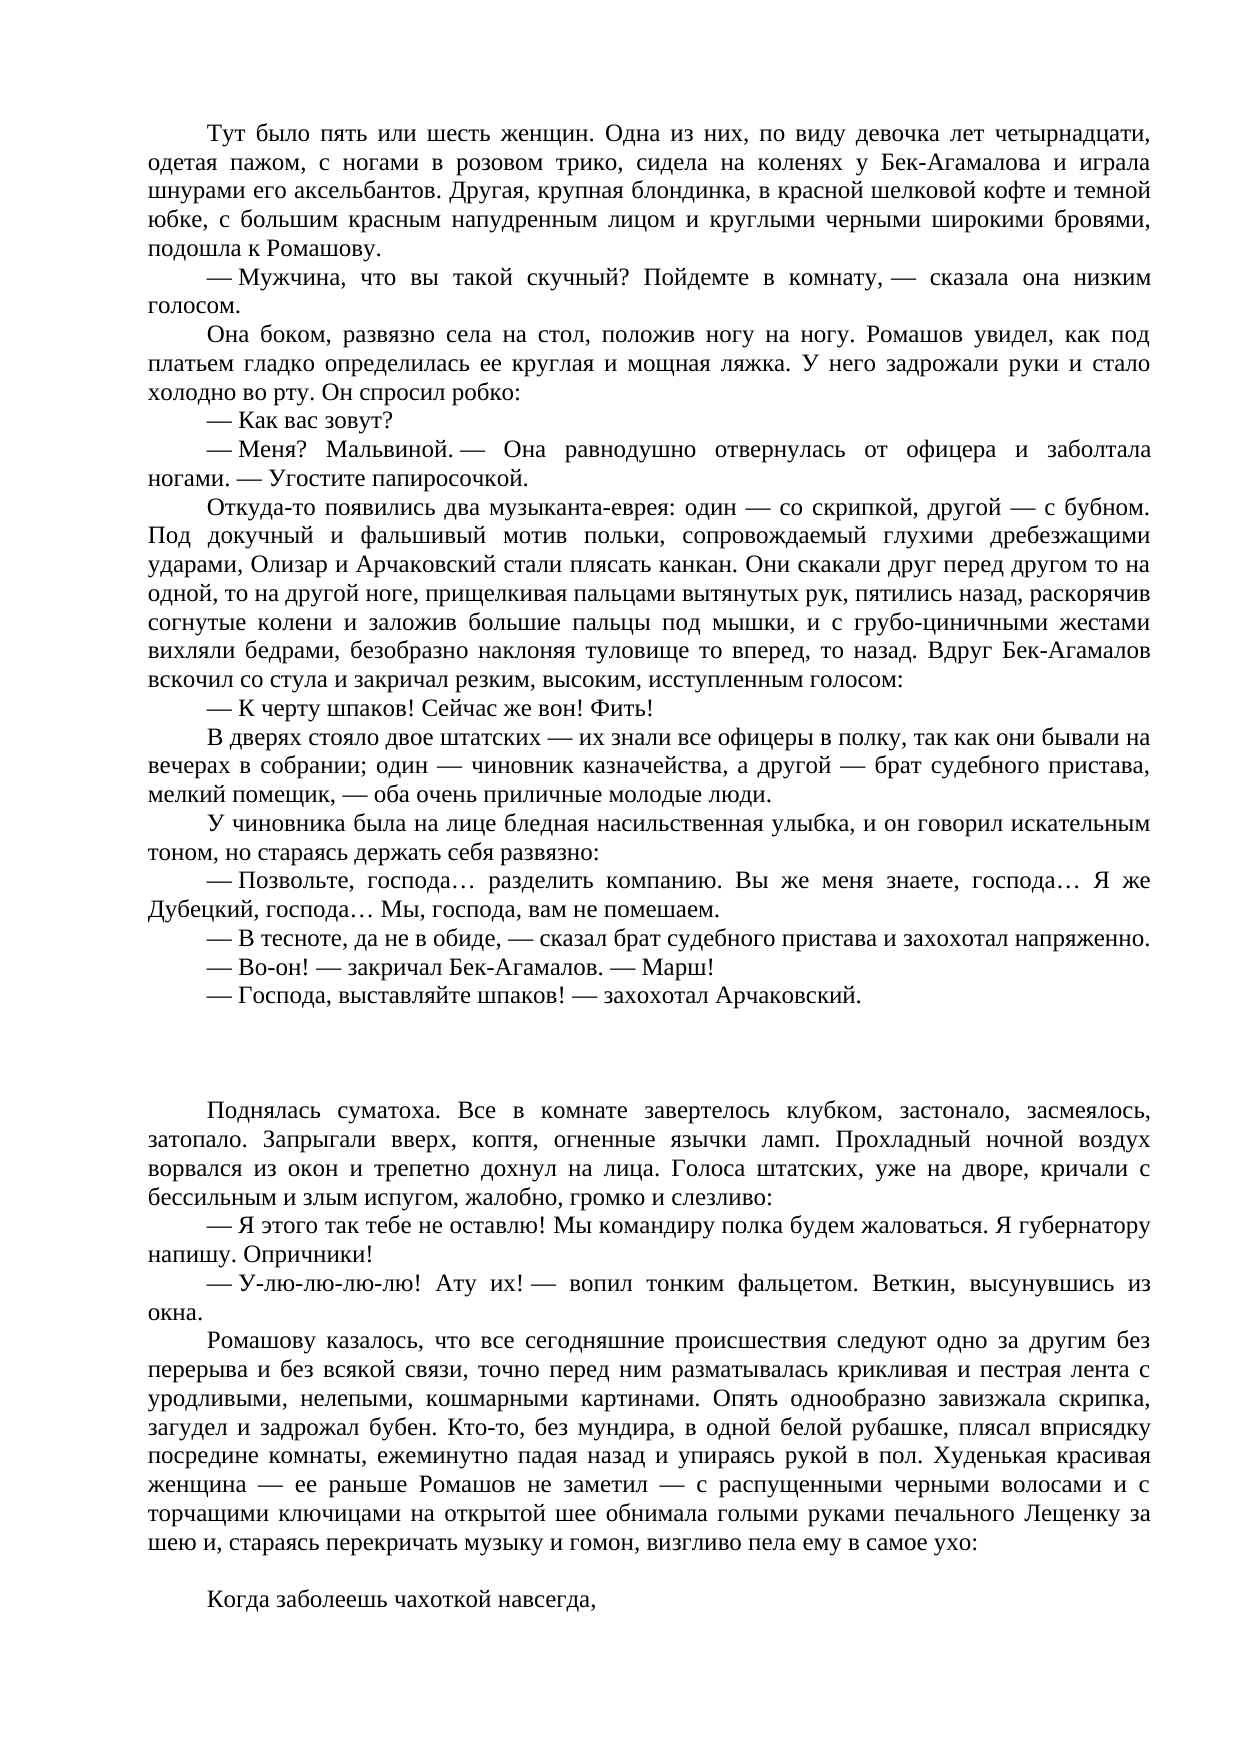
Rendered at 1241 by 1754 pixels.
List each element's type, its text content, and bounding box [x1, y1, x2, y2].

text — Как вас зовут? [148, 406, 1152, 434]
text Откуда-то появились два музыканта-еврея: один — со скрипкой, другой — с бубном. Под докучный и фальшивый мотив польки, сопровождаемый глухими дребезжащими ударами, Олизар и Арчаковский стали плясать канкан. Они скакали друг перед другом то на одной, то на другой ноге, прищелкивая пальцами вытянутых рук, пятились назад, раскорячив согнутые колени и заложив большие пальцы под мышки, и с грубо-циничными жестами вихляли бедрами, безобразно наклоняя туловище то вперед, то назад. Вдруг Бек-Агамалов вскочил со стула и закричал резким, высоким, исступленным голосом: [148, 492, 1152, 693]
text — Господа, выставляйте шпаков! — захохотал Арчаковский. [148, 981, 1152, 1009]
text — Позвольте, господа… разделить компанию. Вы же меня знаете, господа… Я же Дубецкий, господа… Мы, господа, вам не помешаем. [148, 866, 1152, 923]
text — В тесноте, да не в обиде, — сказал брат судебного пристава и захохотал напряженно. [148, 923, 1152, 952]
text — Меня? Мальвиной. — Она равнодушно отвернулась от офицера и заболтала ногами. — Угостите папиросочкой. [148, 434, 1152, 492]
text Она боком, развязно села на стол, положив ногу на ногу. Ромашов увидел, как под платьем гладко определилась ее круглая и мощная ляжка. У него задрожали руки и стало холодно во рту. Он спросил робко: [148, 319, 1152, 406]
text У чиновника была на лице бледная насильственная улыбка, и он говорил искательным тоном, но стараясь держать себя развязно: [148, 808, 1152, 866]
text В дверях стояло двое штатских — их знали все офицеры в полку, так как они бывали на вечерах в собрании; один — чиновник казначейства, а другой — брат судебного пристава, мелкий помещик, — оба очень приличные молодые люди. [148, 722, 1152, 808]
text — К черту шпаков! Сейчас же вон! Фить! [148, 693, 1152, 722]
text — Я этого так тебе не оставлю! Мы командиру полка будем жаловаться. Я губернатору напишу. Опричники! [148, 1211, 1152, 1268]
text Ромашову казалось, что все сегодняшние происшествия следуют одно за другим без перерыва и без всякой связи, точно перед ним разматывалась крикливая и пестрая лента с уродливыми, нелепыми, кошмарными картинами. Опять однообразно завизжала скрипка, загудел и задрожал бубен. Кто-то, без мундира, в одной белой рубашке, плясал вприсядку посредине комнаты, ежеминутно падая назад и упираясь рукой в пол. Худенькая красивая женщина — ее раньше Ромашов не заметил — с распущенными черными волосами и с торчащими ключицами на открытой шее обнимала голыми руками печального Лещенку за шею и, стараясь перекричать музыку и гомон, визгливо пела ему в самое ухо: [148, 1326, 1152, 1556]
text — Мужчина, что вы такой скучный? Пойдемте в комнату, — сказала она низким голосом. [148, 262, 1152, 319]
text Когда заболеешь чахоткой навсегда, [148, 1584, 1152, 1613]
text — У-лю-лю-лю-лю! Ату их! — вопил тонким фальцетом. Веткин, высунувшись из окна. [148, 1268, 1152, 1326]
text Тут было пять или шесть женщин. Одна из них, по виду девочка лет четырнадцати, одетая пажом, с ногами в розовом трико, сидела на коленях у Бек-Агамалова и играла шнурами его аксельбантов. Другая, крупная блондинка, в красной шелковой кофте и темной юбке, с большим красным напудренным лицом и круглыми черными широкими бровями, подошла к Ромашову. [148, 118, 1152, 262]
text — Во-он! — закричал Бек-Агамалов. — Марш! [148, 952, 1152, 981]
text Поднялась суматоха. Все в комнате завертелось клубком, застонало, засмеялось, затопало. Запрыгали вверх, коптя, огненные язычки ламп. Прохладный ночной воздух ворвался из окон и трепетно дохнул на лица. Голоса штатских, уже на дворе, кричали с бессильным и злым испугом, жалобно, громко и слезливо: [148, 1096, 1152, 1211]
